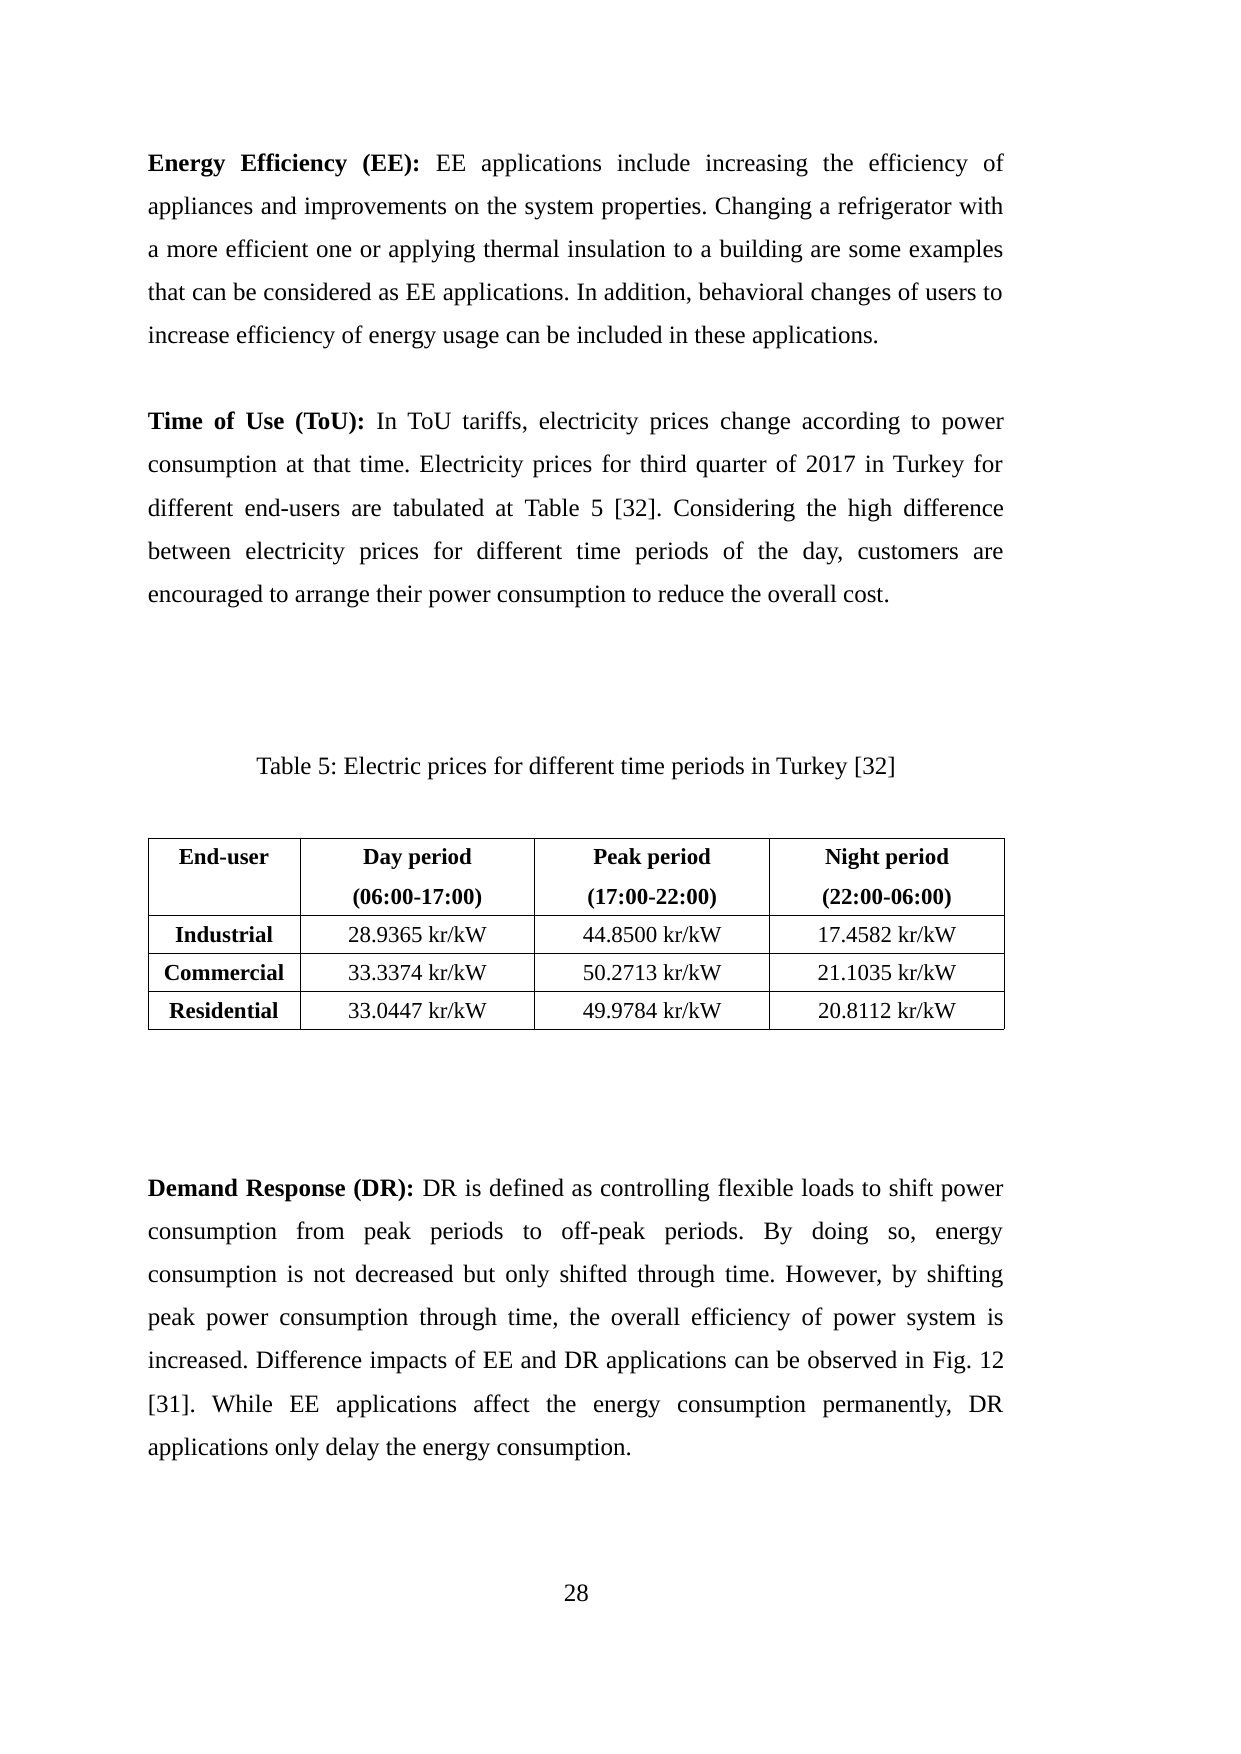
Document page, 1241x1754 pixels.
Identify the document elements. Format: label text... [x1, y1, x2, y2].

table_cell 28.9365 kr/kW [301, 916, 534, 953]
table_header Peak period (17:00-22:00) [535, 839, 769, 915]
table_cell 44.8500 kr/kW [535, 916, 769, 953]
table_cell 50.2713 kr/kW [535, 954, 769, 991]
text Energy Efficiency (EE): EE applications include increasing the efficiency of appliances and improvements on the system properties. Changing a refrigerator with a more efficient one or applying thermal insulation to a building are some examples that can be considered as EE applications. In addition, behavioral changes of users to increase efficiency of energy usage can be included in these applications. [148, 148, 1004, 349]
table_header End-user [149, 839, 300, 915]
table_cell Commercial [149, 954, 300, 991]
table_header Day period (06:00-17:00) [301, 839, 534, 915]
table_cell 33.3374 kr/kW [301, 954, 534, 991]
text Table 5: Electric prices for different time periods in Turkey [32] [148, 751, 1004, 780]
table_cell 49.9784 kr/kW [535, 992, 769, 1029]
table_cell 17.4582 kr/kW [770, 916, 1004, 953]
table_cell Industrial [149, 916, 300, 953]
table_cell 20.8112 kr/kW [770, 992, 1004, 1029]
text Time of Use (ToU): In ToU tariffs, electricity prices change according to power consumption at that time. Electricity prices for third quarter of 2017 in Turkey for different end-users are tabulated at Table 5 [32]. Considering the high difference between electricity prices for different time periods of the day, customers are encouraged to arrange their power consumption to reduce the overall cost. [148, 406, 1004, 608]
table_cell Residential [149, 992, 300, 1029]
table_cell 33.0447 kr/kW [301, 992, 534, 1029]
text Demand Response (DR): DR is defined as controlling flexible loads to shift power consumption from peak periods to off-peak periods. By doing so, energy consumption is not decreased but only shifted through time. However, by shifting peak power consumption through time, the overall efficiency of power system is increased. Difference impacts of EE and DR applications can be observed in Fig. 12 [31]. While EE applications affect the energy consumption permanently, DR applications only delay the energy consumption. [148, 1173, 1004, 1461]
table_header Night period (22:00-06:00) [770, 839, 1004, 915]
table_cell 21.1035 kr/kW [770, 954, 1004, 991]
